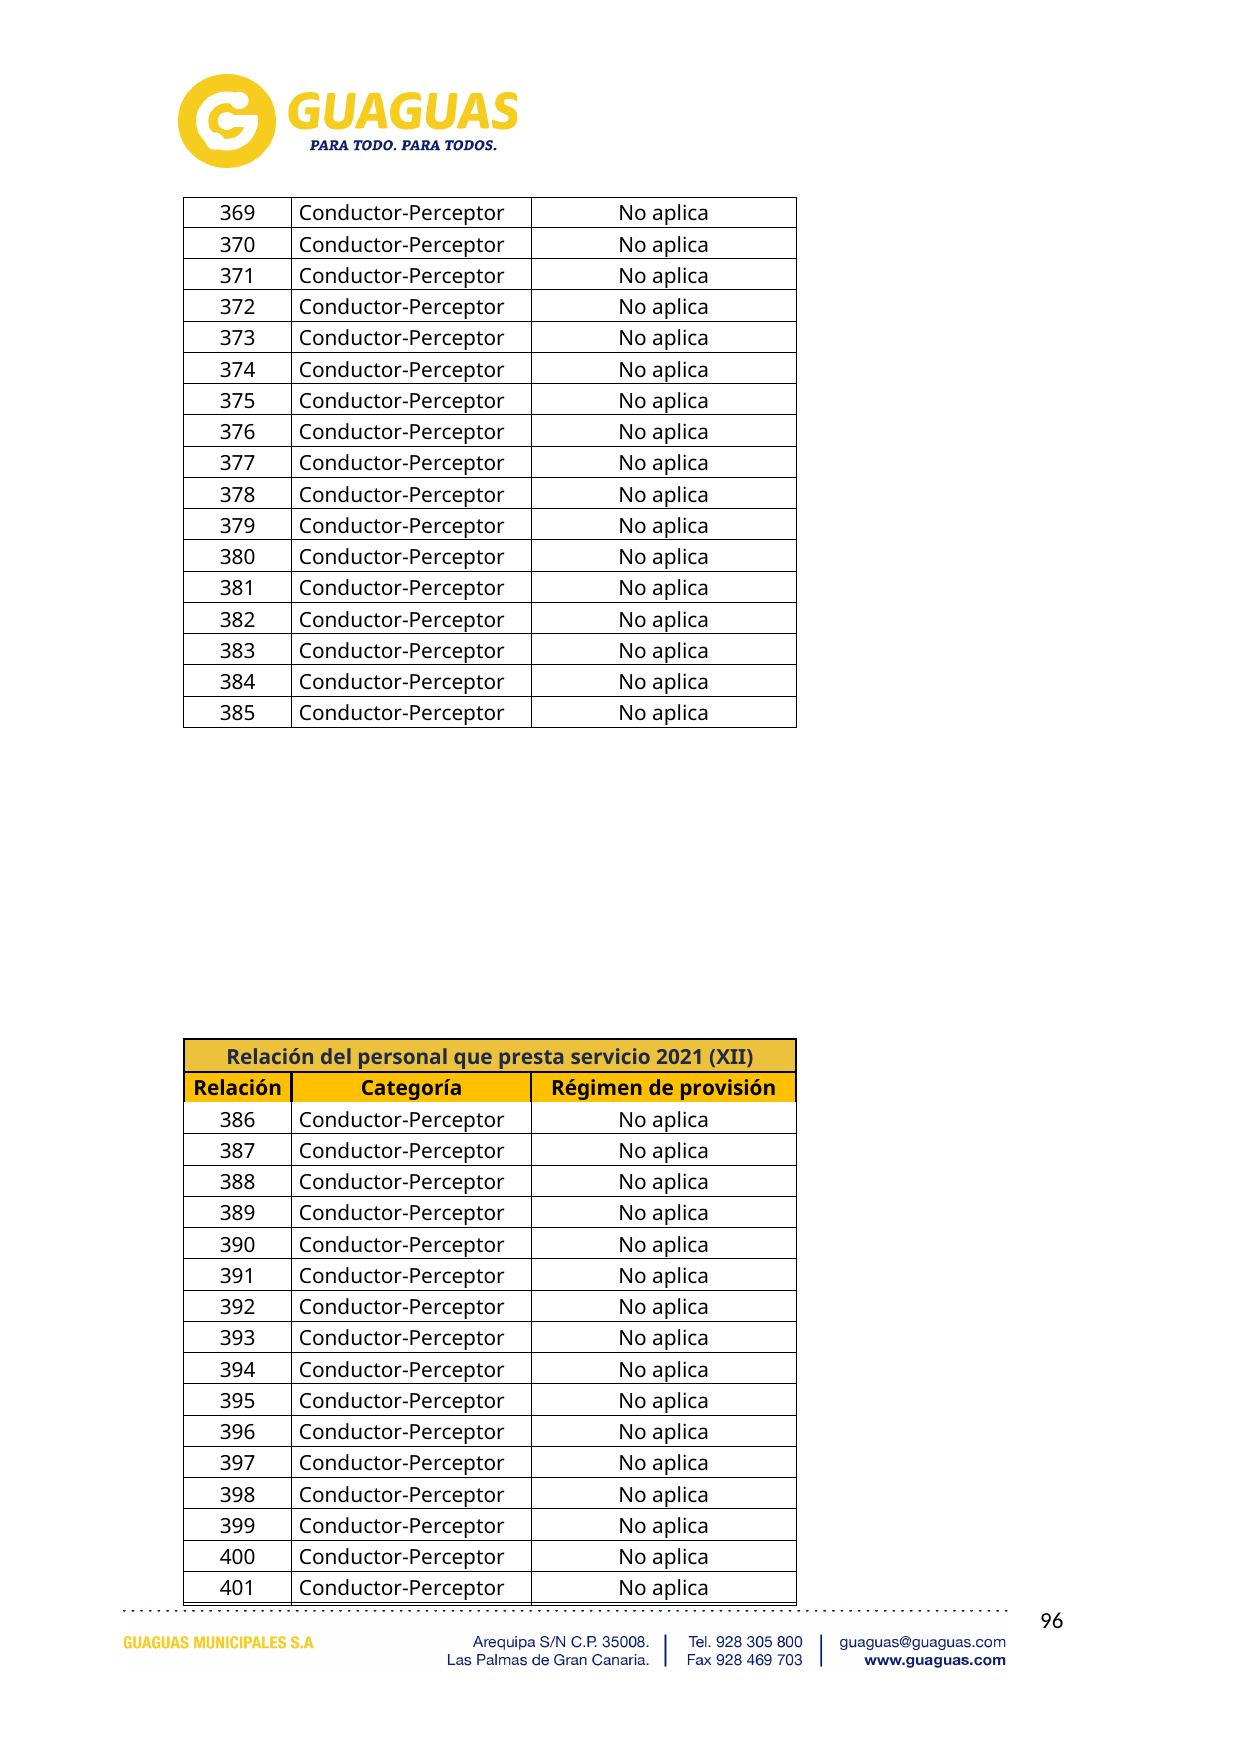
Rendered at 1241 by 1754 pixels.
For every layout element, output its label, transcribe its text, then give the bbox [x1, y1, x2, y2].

table_cell 376 [184, 415, 291, 446]
table_cell Conductor-Perceptor [292, 1102, 531, 1133]
table_cell 375 [184, 384, 291, 414]
table_cell 372 [184, 290, 291, 321]
table_cell No aplica [532, 540, 796, 571]
table_cell 379 [184, 509, 291, 539]
table_cell No aplica [532, 228, 796, 258]
table_cell 383 [184, 634, 291, 664]
table_cell No aplica [532, 198, 796, 227]
table_cell No aplica [532, 1572, 796, 1602]
table_cell No aplica [532, 478, 796, 508]
table_cell No aplica [532, 1291, 796, 1321]
table_cell 396 [184, 1416, 291, 1446]
table_cell Conductor-Perceptor [292, 1384, 531, 1414]
table_cell Conductor-Perceptor [292, 540, 531, 571]
table_cell 393 [184, 1322, 291, 1352]
table_cell Conductor-Perceptor [292, 1134, 531, 1164]
table_cell Conductor-Perceptor [292, 198, 531, 227]
table_cell 395 [184, 1384, 291, 1414]
table_cell Conductor-Perceptor [292, 1197, 531, 1227]
table_cell Categoría [293, 1073, 530, 1102]
table_cell No aplica [532, 1384, 796, 1414]
table_cell Conductor-Perceptor [292, 1572, 531, 1602]
table_cell Conductor-Perceptor [292, 259, 531, 289]
table_cell 373 [184, 322, 291, 352]
table_cell 394 [184, 1353, 291, 1383]
table_cell No aplica [532, 1197, 796, 1227]
table_cell No aplica [532, 1509, 796, 1539]
table_cell No aplica [532, 259, 796, 289]
table_cell No aplica [532, 697, 796, 727]
table_cell No aplica [532, 1353, 796, 1383]
table_cell 398 [184, 1478, 291, 1508]
table_cell No aplica [532, 415, 796, 446]
table_cell No aplica [532, 572, 796, 602]
table_cell 385 [184, 697, 291, 727]
table_cell Conductor-Perceptor [292, 603, 531, 633]
table_cell 384 [184, 665, 291, 696]
table_cell Conductor-Perceptor [292, 697, 531, 727]
table_cell 400 [184, 1541, 291, 1571]
table_cell No aplica [532, 322, 796, 352]
table_cell 397 [184, 1447, 291, 1477]
table_cell Conductor-Perceptor [292, 290, 531, 321]
table_cell No aplica [532, 290, 796, 321]
table_cell No aplica [532, 1541, 796, 1571]
table_cell No aplica [532, 353, 796, 383]
table_cell Conductor-Perceptor [292, 384, 531, 414]
table_cell No aplica [532, 665, 796, 696]
table_cell Conductor-Perceptor [292, 572, 531, 602]
table_cell No aplica [532, 634, 796, 664]
table_cell No aplica [532, 1478, 796, 1508]
table_cell Conductor-Perceptor [292, 1291, 531, 1321]
table_cell No aplica [532, 1322, 796, 1352]
table_cell Conductor-Perceptor [292, 1447, 531, 1477]
table_cell Conductor-Perceptor [292, 322, 531, 352]
table_cell No aplica [532, 1102, 796, 1133]
table_cell 381 [184, 572, 291, 602]
table_cell 380 [184, 540, 291, 571]
table_cell Conductor-Perceptor [292, 1322, 531, 1352]
table_cell 371 [184, 259, 291, 289]
table_cell 370 [184, 228, 291, 258]
table_cell 377 [184, 447, 291, 477]
table_cell 386 [184, 1102, 291, 1133]
table_cell Conductor-Perceptor [292, 1416, 531, 1446]
table_cell Conductor-Perceptor [292, 634, 531, 664]
table_cell 369 [184, 198, 291, 227]
table_cell 378 [184, 478, 291, 508]
table_header Relación del personal que presta servicio 2021 (XII) [185, 1040, 795, 1071]
table_cell Relación [185, 1073, 290, 1102]
table_cell No aplica [532, 603, 796, 633]
table_cell No aplica [532, 384, 796, 414]
table_cell No aplica [532, 1134, 796, 1164]
table_cell Conductor-Perceptor [292, 1478, 531, 1508]
table_cell No aplica [532, 447, 796, 477]
table_cell No aplica [532, 1447, 796, 1477]
table_cell No aplica [532, 1259, 796, 1289]
table_cell Conductor-Perceptor [292, 1259, 531, 1289]
table_cell Conductor-Perceptor [292, 353, 531, 383]
table_cell Conductor-Perceptor [292, 447, 531, 477]
table_cell No aplica [532, 1416, 796, 1446]
table_cell 382 [184, 603, 291, 633]
table_cell Conductor-Perceptor [292, 1228, 531, 1258]
table_cell Conductor-Perceptor [292, 1166, 531, 1196]
table_cell No aplica [532, 1228, 796, 1258]
table_cell Conductor-Perceptor [292, 415, 531, 446]
table_cell Conductor-Perceptor [292, 478, 531, 508]
table_cell 387 [184, 1134, 291, 1164]
table_cell No aplica [532, 1166, 796, 1196]
table_cell Conductor-Perceptor [292, 1541, 531, 1571]
table_cell 392 [184, 1291, 291, 1321]
table_cell Régimen de provisión [532, 1073, 795, 1102]
table_cell 391 [184, 1259, 291, 1289]
table_cell 374 [184, 353, 291, 383]
table_cell Conductor-Perceptor [292, 1353, 531, 1383]
table_cell 401 [184, 1572, 291, 1602]
table_cell Conductor-Perceptor [292, 228, 531, 258]
table_cell 390 [184, 1228, 291, 1258]
table_cell Conductor-Perceptor [292, 509, 531, 539]
table_cell Conductor-Perceptor [292, 665, 531, 696]
table_cell 389 [184, 1197, 291, 1227]
table_cell 399 [184, 1509, 291, 1539]
table_cell No aplica [532, 509, 796, 539]
table_cell Conductor-Perceptor [292, 1509, 531, 1539]
table_cell 388 [184, 1166, 291, 1196]
